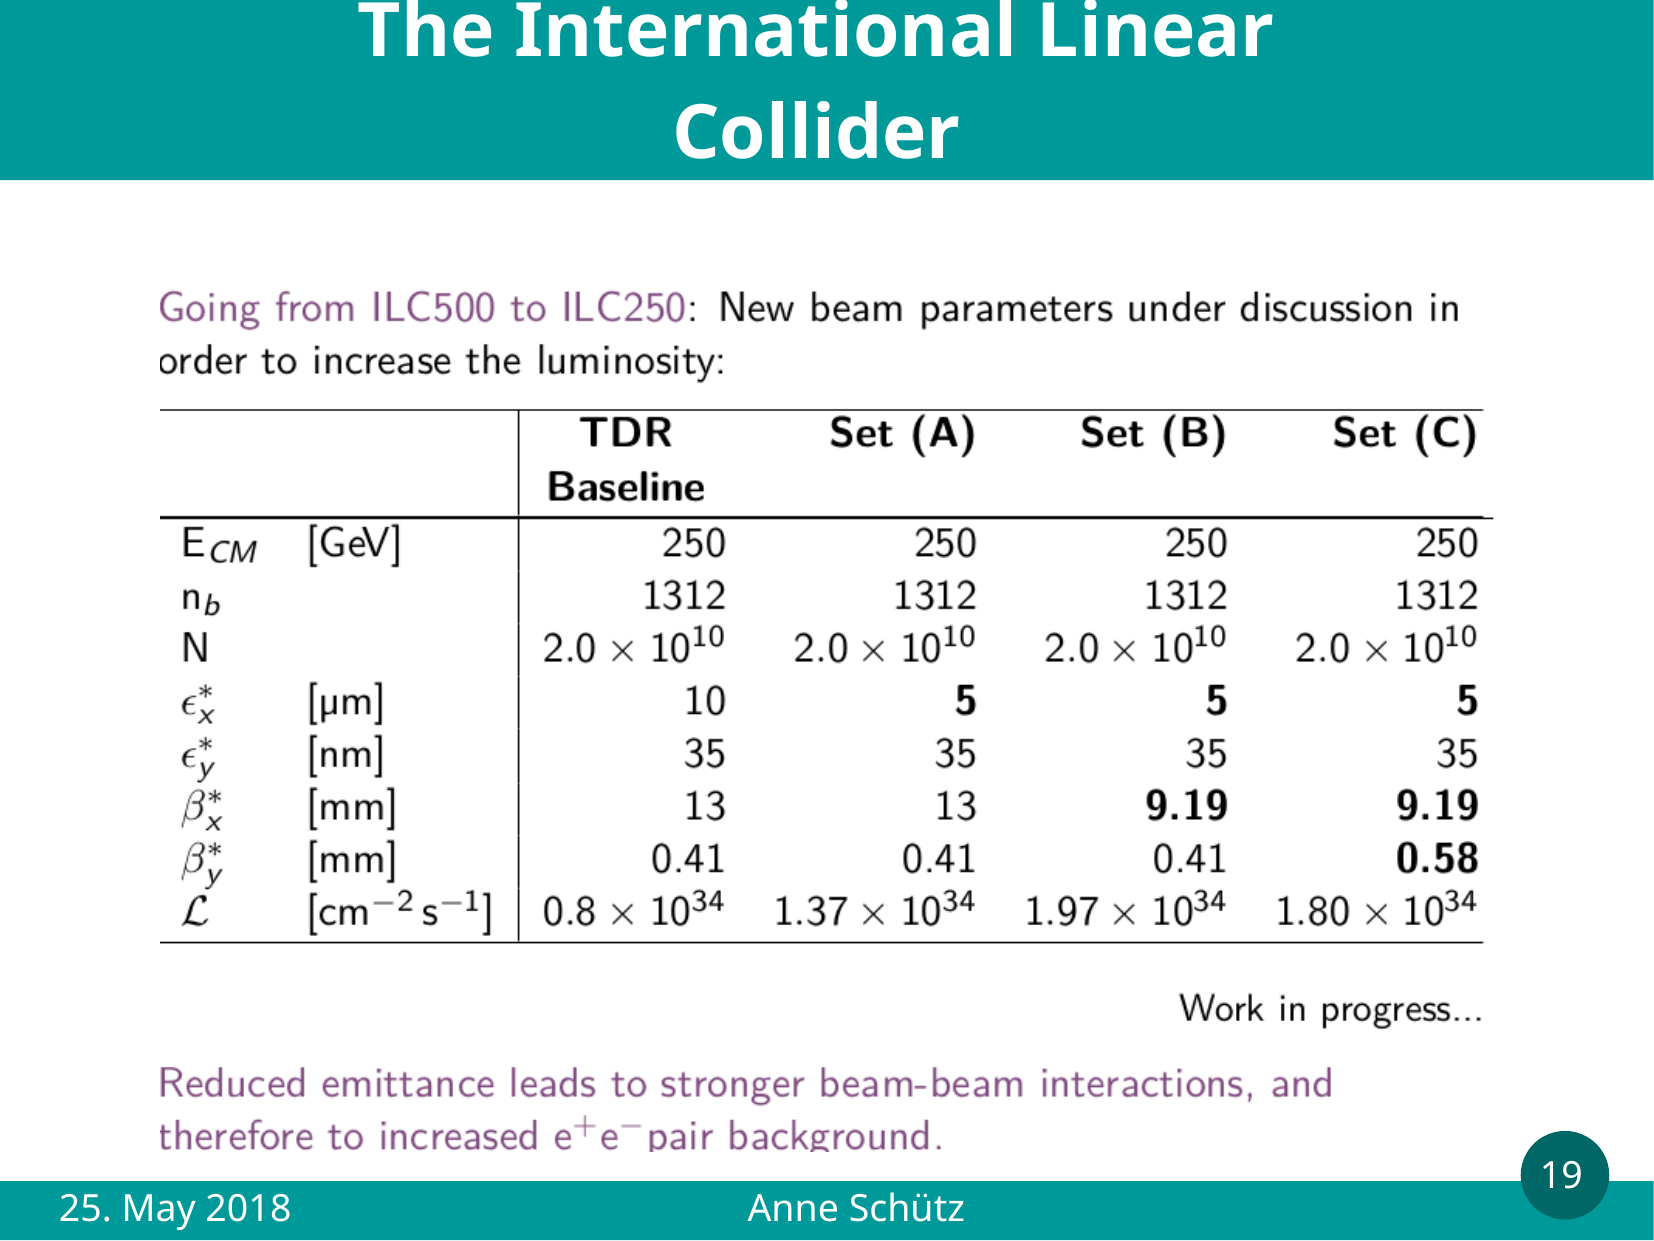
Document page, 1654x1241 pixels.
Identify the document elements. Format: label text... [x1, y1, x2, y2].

picture [160, 285, 1494, 1152]
title The International Linear Collider ILC250 beam parameter sets [310, 0, 1344, 285]
